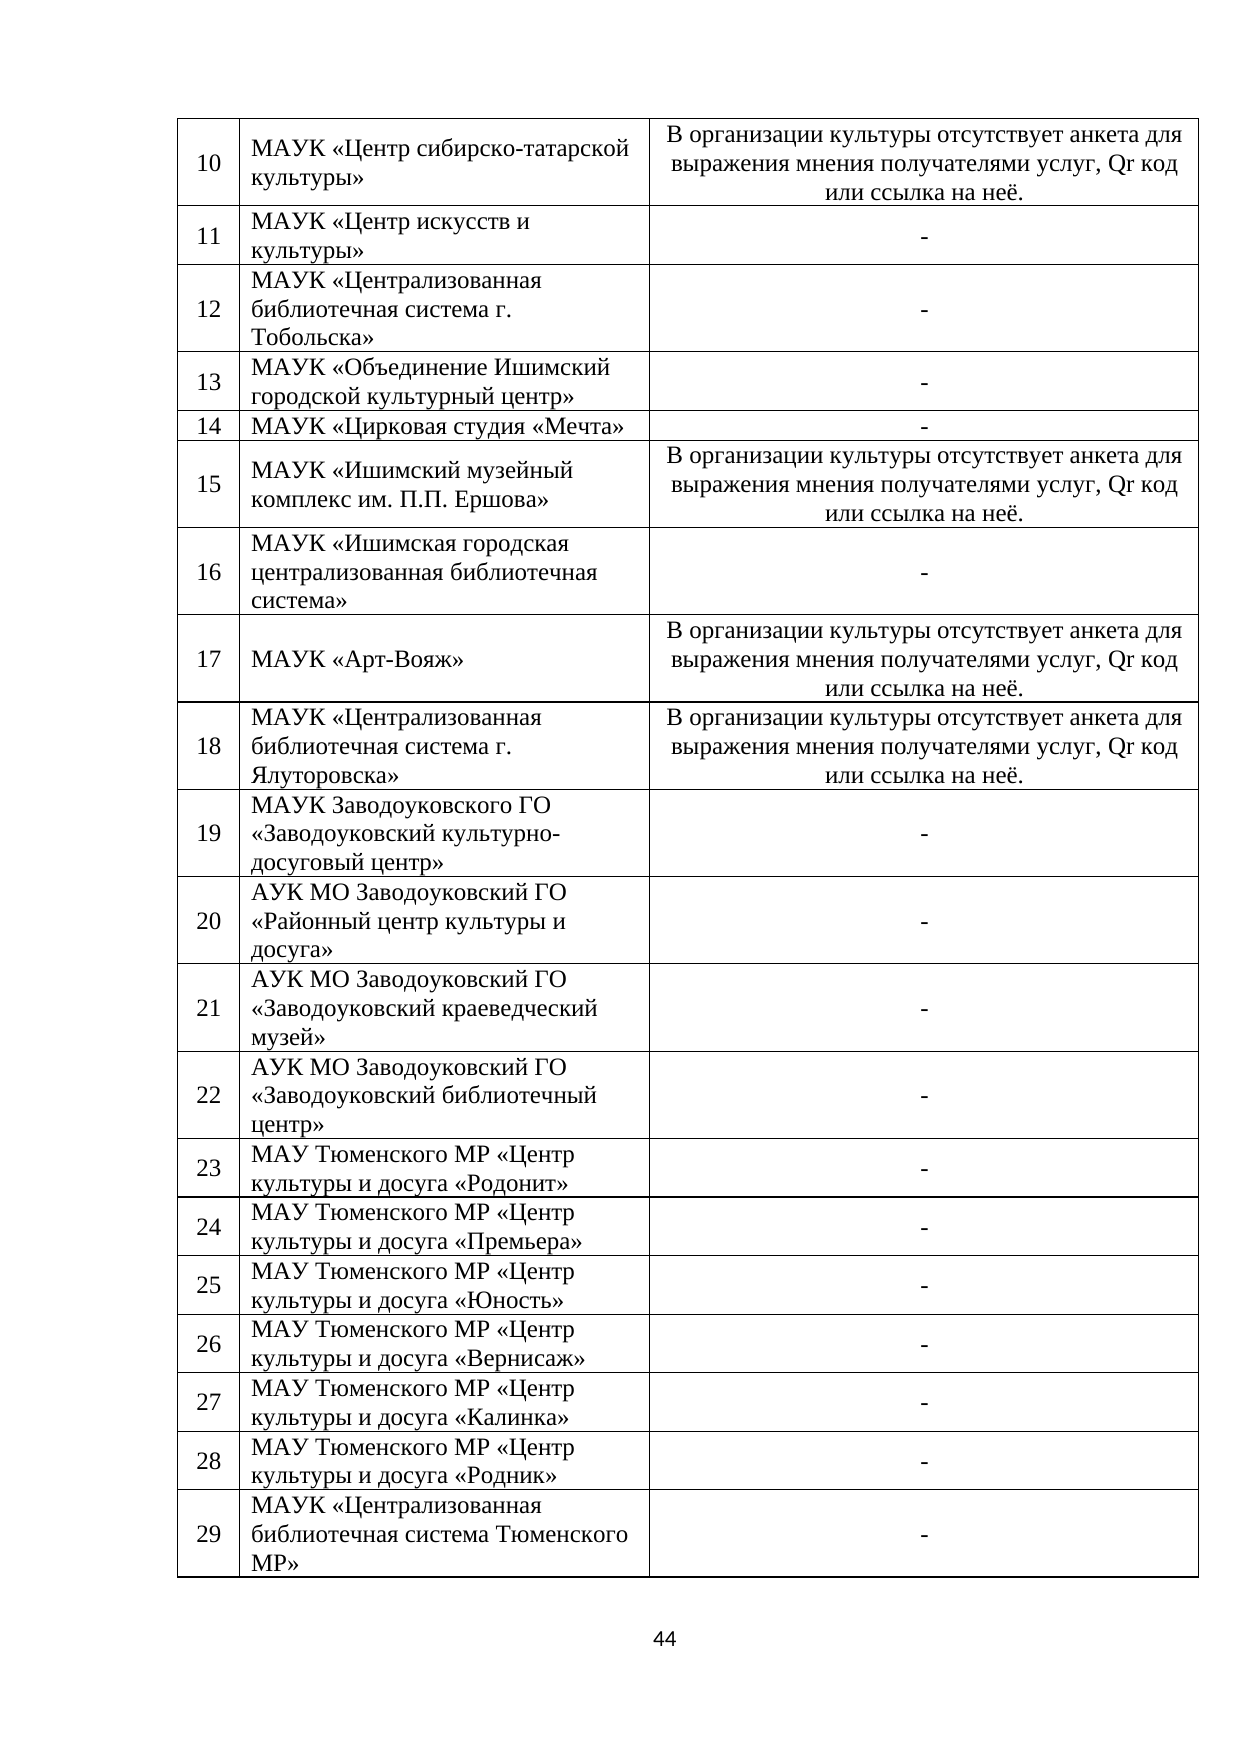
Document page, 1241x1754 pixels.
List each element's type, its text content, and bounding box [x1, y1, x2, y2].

table_cell - [650, 1139, 1198, 1196]
table_cell В организации культуры отсутствует анкета для выражения мнения получателями услуг, Qr код или ссылка на неё. [650, 703, 1198, 789]
table_cell 19 [178, 790, 239, 876]
table_cell 21 [178, 964, 239, 1051]
table_cell 13 [178, 352, 239, 410]
table_cell МАУ Тюменского МР «Центр культуры и досуга «Юность» [240, 1256, 649, 1313]
table_cell - [650, 1373, 1198, 1431]
table_cell - [650, 1256, 1198, 1313]
table_cell 10 [178, 119, 239, 205]
table_cell 24 [178, 1198, 239, 1255]
table_cell МАУ Тюменского МР «Центр культуры и досуга «Вернисаж» [240, 1315, 649, 1372]
table_cell - [650, 790, 1198, 876]
table_cell МАУ Тюменского МР «Центр культуры и досуга «Родонит» [240, 1139, 649, 1196]
table_cell - [650, 1315, 1198, 1372]
table_cell МАУ Тюменского МР «Центр культуры и досуга «Родник» [240, 1432, 649, 1489]
table_cell - [650, 265, 1198, 351]
table_cell 25 [178, 1256, 239, 1313]
table_cell - [650, 877, 1198, 963]
table_cell МАУК «Ишимская городская централизованная библиотечная система» [240, 528, 649, 614]
table_cell - [650, 1198, 1198, 1255]
table_cell 28 [178, 1432, 239, 1489]
table_cell В организации культуры отсутствует анкета для выражения мнения получателями услуг, Qr код или ссылка на неё. [650, 119, 1198, 205]
table_cell - [650, 1432, 1198, 1489]
table_cell МАУК «Ишимский музейный комплекс им. П.П. Ершова» [240, 441, 649, 527]
table_cell МАУ Тюменского МР «Центр культуры и досуга «Калинка» [240, 1373, 649, 1431]
table_cell МАУК «Центр сибирско-татарской культуры» [240, 119, 649, 205]
table_cell МАУК «Централизованная библиотечная система г. Тобольска» [240, 265, 649, 351]
table_cell 23 [178, 1139, 239, 1196]
table_cell МАУК «Цирковая студия «Мечта» [240, 411, 649, 439]
table_cell МАУК «Централизованная библиотечная система г. Ялуторовска» [240, 703, 649, 789]
table_cell - [650, 206, 1198, 264]
table_cell В организации культуры отсутствует анкета для выражения мнения получателями услуг, Qr код или ссылка на неё. [650, 615, 1198, 701]
table_cell 15 [178, 441, 239, 527]
table_cell 11 [178, 206, 239, 264]
table_cell - [650, 352, 1198, 410]
table_cell - [650, 1490, 1198, 1576]
table_cell - [650, 411, 1198, 439]
table_cell 18 [178, 703, 239, 789]
table_cell АУК МО Заводоуковский ГО «Районный центр культуры и досуга» [240, 877, 649, 963]
table_cell 27 [178, 1373, 239, 1431]
table_cell В организации культуры отсутствует анкета для выражения мнения получателями услуг, Qr код или ссылка на неё. [650, 441, 1198, 527]
table_cell 17 [178, 615, 239, 701]
table_cell АУК МО Заводоуковский ГО «Заводоуковский краеведческий музей» [240, 964, 649, 1051]
table_cell 16 [178, 528, 239, 614]
table_cell 20 [178, 877, 239, 963]
table_cell 12 [178, 265, 239, 351]
table_cell 14 [178, 411, 239, 439]
table_cell МАУК «Централизованная библиотечная система Тюменского МР» [240, 1490, 649, 1576]
table_cell - [650, 1052, 1198, 1138]
table_cell МАУК «Арт-Вояж» [240, 615, 649, 701]
table_cell МАУК Заводоуковского ГО «Заводоуковский культурно-досуговый центр» [240, 790, 649, 876]
table_cell МАУ Тюменского МР «Центр культуры и досуга «Премьера» [240, 1198, 649, 1255]
table_cell 26 [178, 1315, 239, 1372]
table_cell - [650, 528, 1198, 614]
table_cell МАУК «Центр искусств и культуры» [240, 206, 649, 264]
table_cell АУК МО Заводоуковский ГО «Заводоуковский библиотечный центр» [240, 1052, 649, 1138]
table_cell - [650, 964, 1198, 1051]
table_cell МАУК «Объединение Ишимский городской культурный центр» [240, 352, 649, 410]
table_cell 29 [178, 1490, 239, 1576]
table_cell 22 [178, 1052, 239, 1138]
